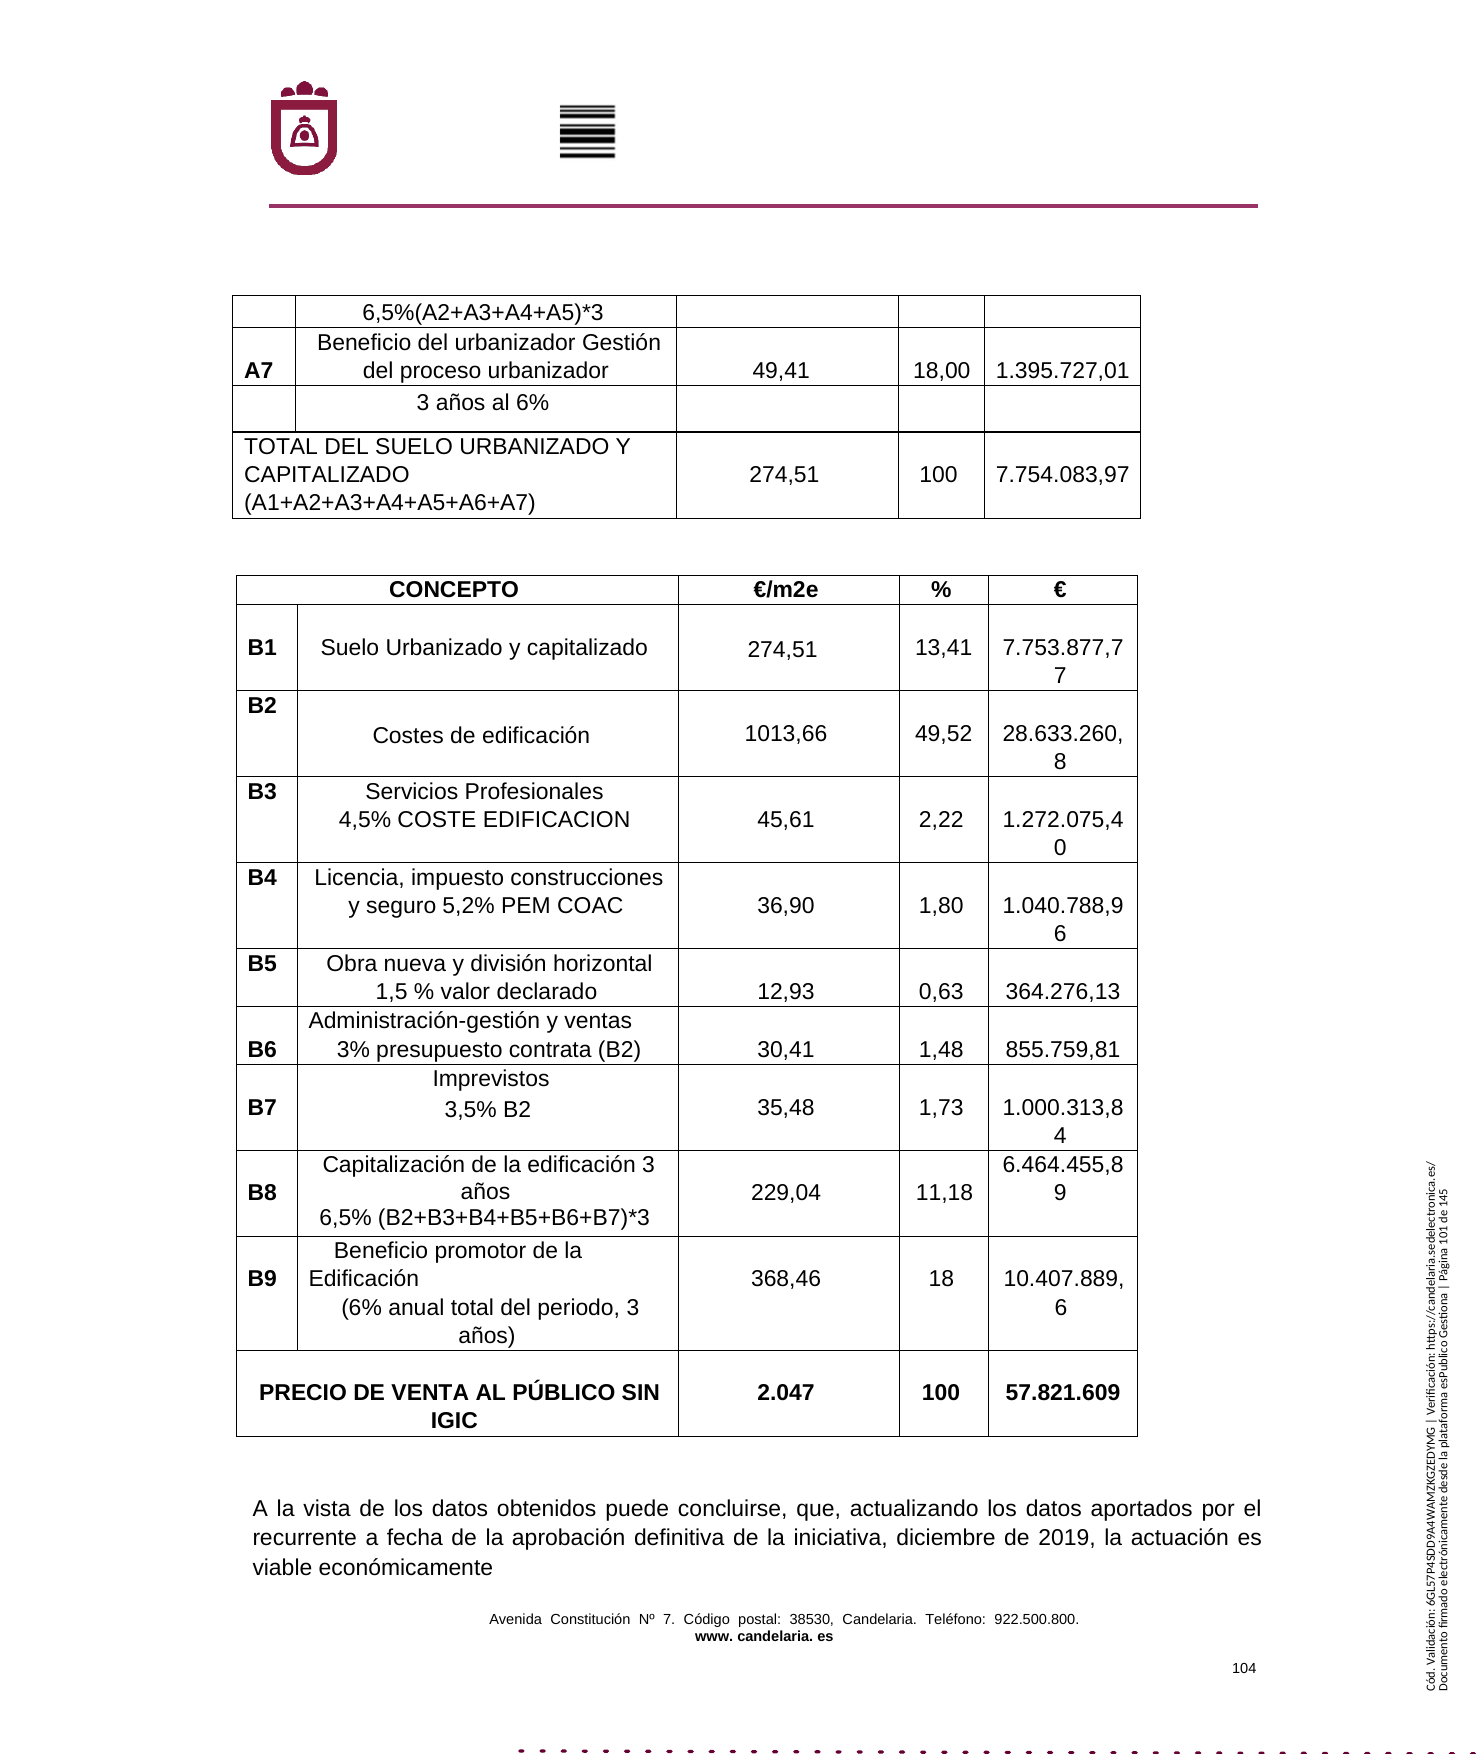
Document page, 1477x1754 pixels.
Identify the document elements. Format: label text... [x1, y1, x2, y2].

table_cell 1.040.788,9 6 [989, 863, 1137, 948]
table_cell Beneficio del urbanizador Gestión del proceso urbanizador [296, 328, 676, 385]
table_header % [900, 576, 988, 604]
table_cell 2.047 [679, 1351, 899, 1436]
table_cell 36,90 [679, 863, 899, 948]
table_cell A7 [233, 328, 295, 385]
table_cell [677, 296, 898, 327]
table_cell [233, 386, 295, 431]
table_cell [985, 296, 1140, 327]
table_cell Licencia, impuesto construcciones y seguro 5,2% PEM COAC [298, 863, 678, 948]
table_cell B6 [237, 1007, 297, 1064]
table_cell 100 [900, 1351, 988, 1436]
table_cell 28.633.260, 8 [989, 691, 1137, 776]
table_cell Imprevistos 3,5% B2 [298, 1065, 678, 1150]
table_cell [985, 386, 1140, 431]
table_cell B9 [237, 1237, 297, 1350]
table_header €/m2e [679, 576, 899, 604]
table_cell 49,52 [900, 691, 988, 776]
table_cell [899, 296, 984, 327]
table_cell TOTAL DEL SUELO URBANIZADO Y CAPITALIZADO (A1+A2+A3+A4+A5+A6+A7) [233, 433, 676, 517]
table_cell 1.395.727,01 [985, 328, 1140, 385]
table_header € [989, 576, 1137, 604]
table_cell 10.407.889, 6 [989, 1237, 1137, 1350]
table_cell B4 [237, 863, 297, 948]
table_cell [899, 386, 984, 431]
table_cell PRECIO DE VENTA AL PÚBLICO SIN IGIC [237, 1351, 678, 1436]
table_cell 274,51 [677, 433, 898, 517]
table_cell 1,48 [900, 1007, 988, 1064]
table_cell Costes de edificación [298, 691, 678, 776]
table_cell 1.000.313,8 4 [989, 1065, 1137, 1150]
table_cell 274,51 [679, 605, 899, 690]
table_cell 0,63 [900, 949, 988, 1006]
table_cell 1,73 [900, 1065, 988, 1150]
table_cell Capitalización de la edificación 3 años 6,5% (B2+B3+B4+B5+B6+B7)*3 [298, 1151, 678, 1236]
table_cell 6.464.455,8 9 [989, 1151, 1137, 1236]
table_cell 1.272.075,4 0 [989, 777, 1137, 862]
table_cell 229,04 [679, 1151, 899, 1236]
table_cell 3 años al 6% [296, 386, 676, 431]
table_cell 18,00 [899, 328, 984, 385]
table_cell B1 [237, 605, 297, 690]
table_cell 57.821.609 [989, 1351, 1137, 1436]
table_cell 12,93 [679, 949, 899, 1006]
table_cell 100 [899, 433, 984, 517]
table_cell 49,41 [677, 328, 898, 385]
table_cell Beneficio promotor de la Edificación (6% anual total del periodo, 3 años) [298, 1237, 678, 1350]
table_cell 13,41 [900, 605, 988, 690]
table_cell 11,18 [900, 1151, 988, 1236]
table_cell 45,61 [679, 777, 899, 862]
table_cell Obra nueva y división horizontal 1,5 % valor declarado [298, 949, 678, 1006]
table_cell Suelo Urbanizado y capitalizado [298, 605, 678, 690]
table_cell 7.753.877,7 7 [989, 605, 1137, 690]
table_header CONCEPTO [237, 576, 678, 604]
table_cell 1,80 [900, 863, 988, 948]
table_cell B3 [237, 777, 297, 862]
table_cell [677, 386, 898, 431]
table_cell 35,48 [679, 1065, 899, 1150]
text A la vista de los datos obtenidos puede concluirse, que, actualizando los datos aportados por el recurrente a fecha de la aprobación definitiva de la iniciativa, diciembre de 2019, la actuación es viable económicamente [252, 1494, 1263, 1580]
table_cell 30,41 [679, 1007, 899, 1064]
table_cell 368,46 [679, 1237, 899, 1350]
table_cell B5 [237, 949, 297, 1006]
table_cell 364.276,13 [989, 949, 1137, 1006]
table_cell [233, 296, 295, 327]
table_cell 1013,66 [679, 691, 899, 776]
table_cell Servicios Profesionales 4,5% COSTE EDIFICACION [298, 777, 678, 862]
table_cell 6,5%(A2+A3+A4+A5)*3 [296, 296, 676, 327]
table_cell 855.759,81 [989, 1007, 1137, 1064]
table_cell 7.754.083,97 [985, 433, 1140, 517]
table_cell Administración-gestión y ventas 3% presupuesto contrata (B2) [298, 1007, 678, 1064]
table_cell 18 [900, 1237, 988, 1350]
table_cell B8 [237, 1151, 297, 1236]
table_cell B2 [237, 691, 297, 776]
table_cell B7 [237, 1065, 297, 1150]
table_cell 2,22 [900, 777, 988, 862]
